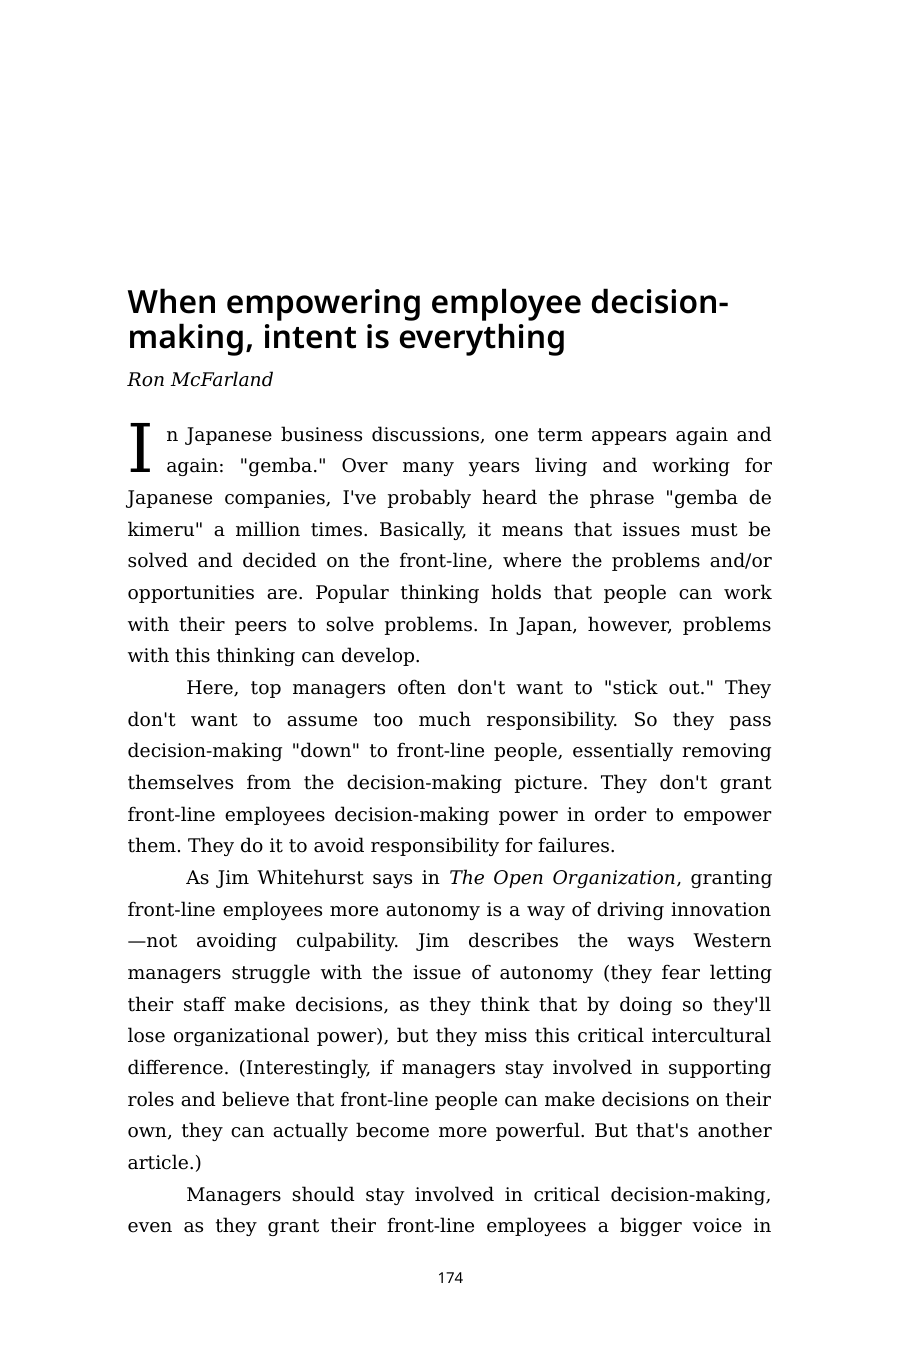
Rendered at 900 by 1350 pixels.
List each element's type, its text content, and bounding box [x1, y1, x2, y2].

text Here, top managers often don't want to "stick out." They don't want to assume too much responsibility. So they pass decision-making "down" to front-line people, essentially removing themselves from the decision-making picture. They don't grant front-line employees decision-making power in order to empower them. They do it to avoid responsibility for failures. [127, 677, 772, 857]
subtitle When empowering employee decision-making, intent is everything [127, 283, 772, 357]
text In Japanese business discussions, one term appears again and again: "gemba." Over many years living and working for Japanese companies, I've probably heard the phrase "gemba de kimeru" a million times. Basically, it means that issues must be solved and decided on the front-line, where the problems and/or opportunities are. Popular thinking holds that people can work with their peers to solve problems. In Japan, however, problems with this thinking can develop. [127, 423, 772, 667]
text As Jim Whitehurst says in The Open Organization, granting front-line employees more autonomy is a way of driving innovation—not avoiding culpability. Jim describes the ways Western managers struggle with the issue of autonomy (they fear letting their staff make decisions, as they think that by doing so they'll lose organizational power), but they miss this critical intercultural difference. (Interestingly, if managers stay involved in supporting roles and believe that front-line people can make decisions on their own, they can actually become more powerful. But that's another article.) [127, 867, 772, 1174]
text Managers should stay involved in critical decision-making, even as they grant their front-line employees a bigger voice in [127, 1183, 772, 1237]
text Ron McFarland [127, 369, 772, 391]
